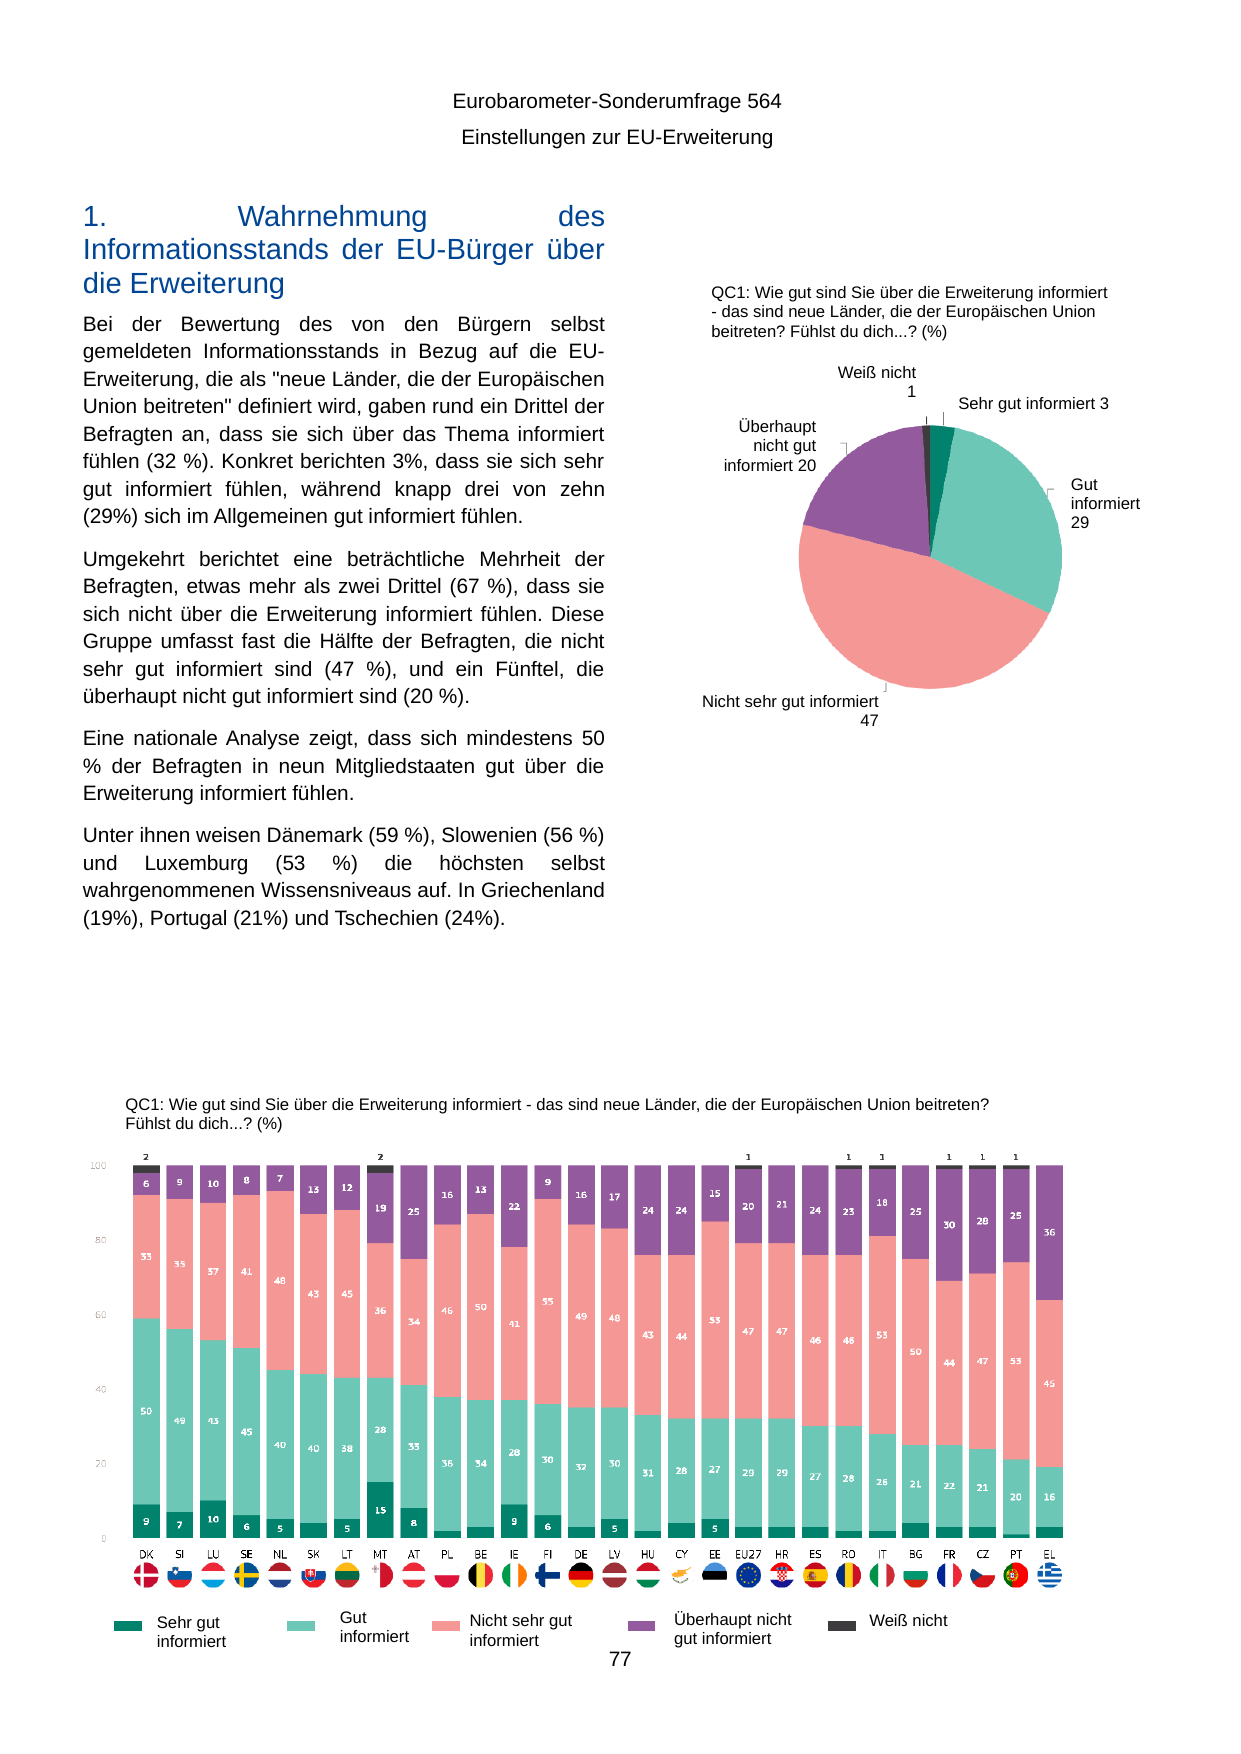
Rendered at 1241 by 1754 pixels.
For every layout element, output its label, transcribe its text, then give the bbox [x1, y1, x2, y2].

text Unter ihnen weisen Dänemark (59 %), Slowenien (56 %) und Luxemburg (53 %) die höchsten selbst wahrgenommenen Wissensniveaus auf. In Griechenland (19%), Portugal (21%) und Tschechien (24%). [83, 823, 605, 929]
picture [110, 1612, 858, 1632]
text Umgekehrt berichtet eine beträchtliche Mehrheit der Befragten, etwas mehr als zwei Drittel (67 %), dass sie sich nicht über die Erweiterung informiert fühlen. Diese Gruppe umfasst fast die Hälfte der Befragten, die nicht sehr gut informiert sind (47 %), und ein Fünftel, die überhaupt nicht gut informiert sind (20 %). [83, 546, 605, 708]
text Eine nationale Analyse zeigt, dass sich mindestens 50 % der Befragten in neun Mitgliedstaaten gut über die Erweiterung informiert fühlen. [83, 726, 605, 805]
picture [791, 405, 1066, 695]
text Bei der Bewertung des von den Bürgern selbst gemeldeten Informationsstands in Bezug auf die EU-Erweiterung, die als "neue Länder, die der Europäischen Union beitreten" definiert wird, gaben rund ein Drittel der Befragten an, dass sie sich über das Thema informiert fühlen (32 %). Konkret berichten 3%, dass sie sich sehr gut informiert fühlen, während knapp drei von zehn (29%) sich im Allgemeinen gut informiert fühlen. [83, 312, 605, 528]
subtitle 1. Wahrnehmung des Informationsstands der EU-Bürger über die Erweiterung [83, 199, 605, 299]
picture [82, 1149, 1082, 1594]
